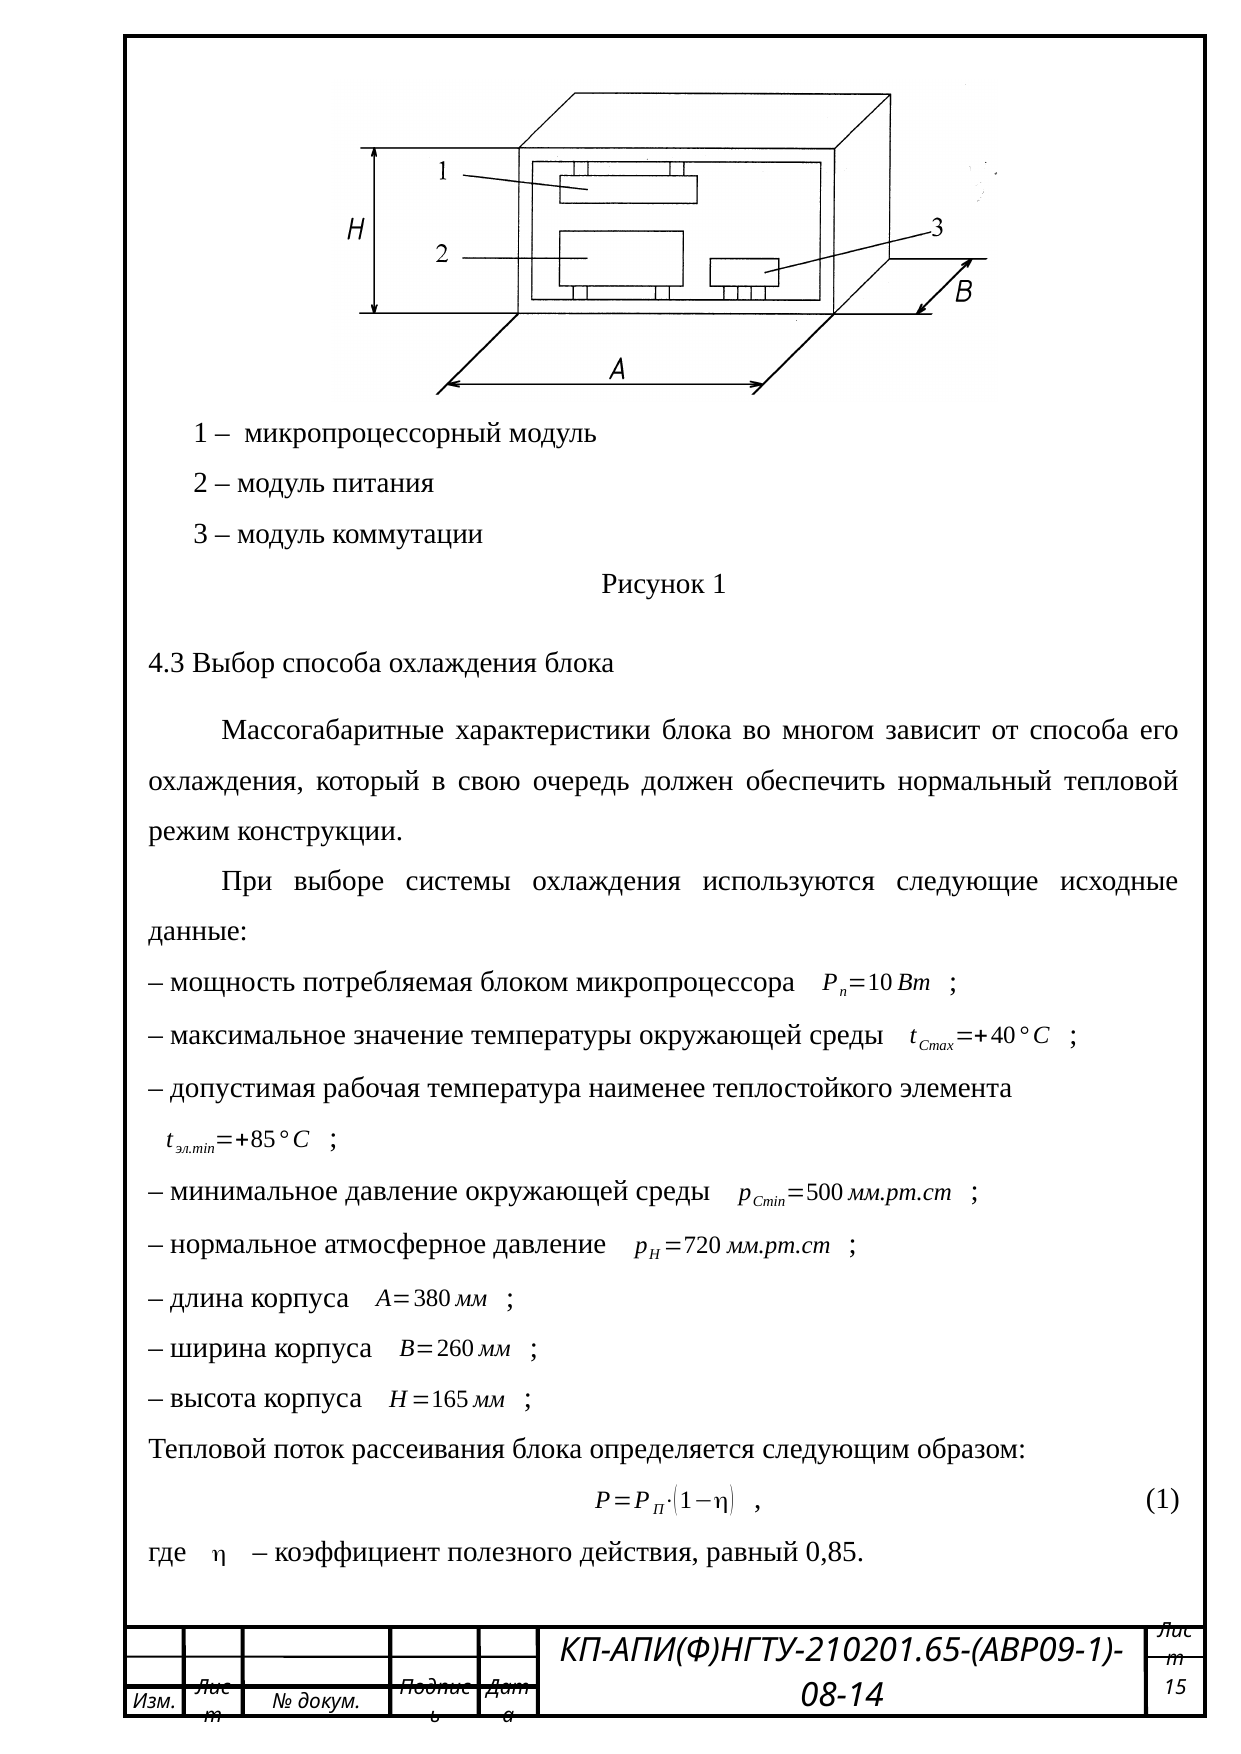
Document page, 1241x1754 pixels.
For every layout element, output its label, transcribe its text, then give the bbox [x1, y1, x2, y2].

text 3 – модуль коммутации [148, 516, 1179, 549]
text – высота корпуса ; [148, 1380, 1179, 1414]
text – допустимая рабочая температура наименее теплостойкого элемента ; [148, 1070, 1179, 1157]
text 1 – микропроцессорный модуль [148, 415, 1179, 449]
text 2 – модуль питания [148, 466, 1179, 499]
text – нормальное атмосферное давление ; [148, 1227, 1179, 1263]
text Рисунок 1 [148, 566, 1179, 600]
text Тепловой поток рассеивания блока определяется следующим образом: [148, 1431, 1179, 1464]
picture [331, 79, 998, 402]
text – максимальное значение температуры окружающей среды ; [148, 1017, 1179, 1053]
text При выборе системы охлаждения используются следующие исходные данные: [148, 863, 1179, 947]
text – ширина корпуса ; [148, 1330, 1179, 1364]
text Массогабаритные характеристики блока во многом зависит от способа его охлаждения, который в свою очередь должен обеспечить нормальный тепловой режим конструкции. [148, 712, 1179, 846]
text 4.3 Выбор способа охлаждения блока [148, 645, 1179, 679]
text – длина корпуса ; [148, 1280, 1179, 1313]
text – минимальное давление окружающей среды ; [148, 1173, 1179, 1210]
text где – коэффициент полезного действия, равный 0,85. [148, 1534, 1179, 1568]
text – мощность потребляемая блоком микропроцессора ; [148, 964, 1179, 1000]
text , (1) [148, 1481, 1179, 1517]
